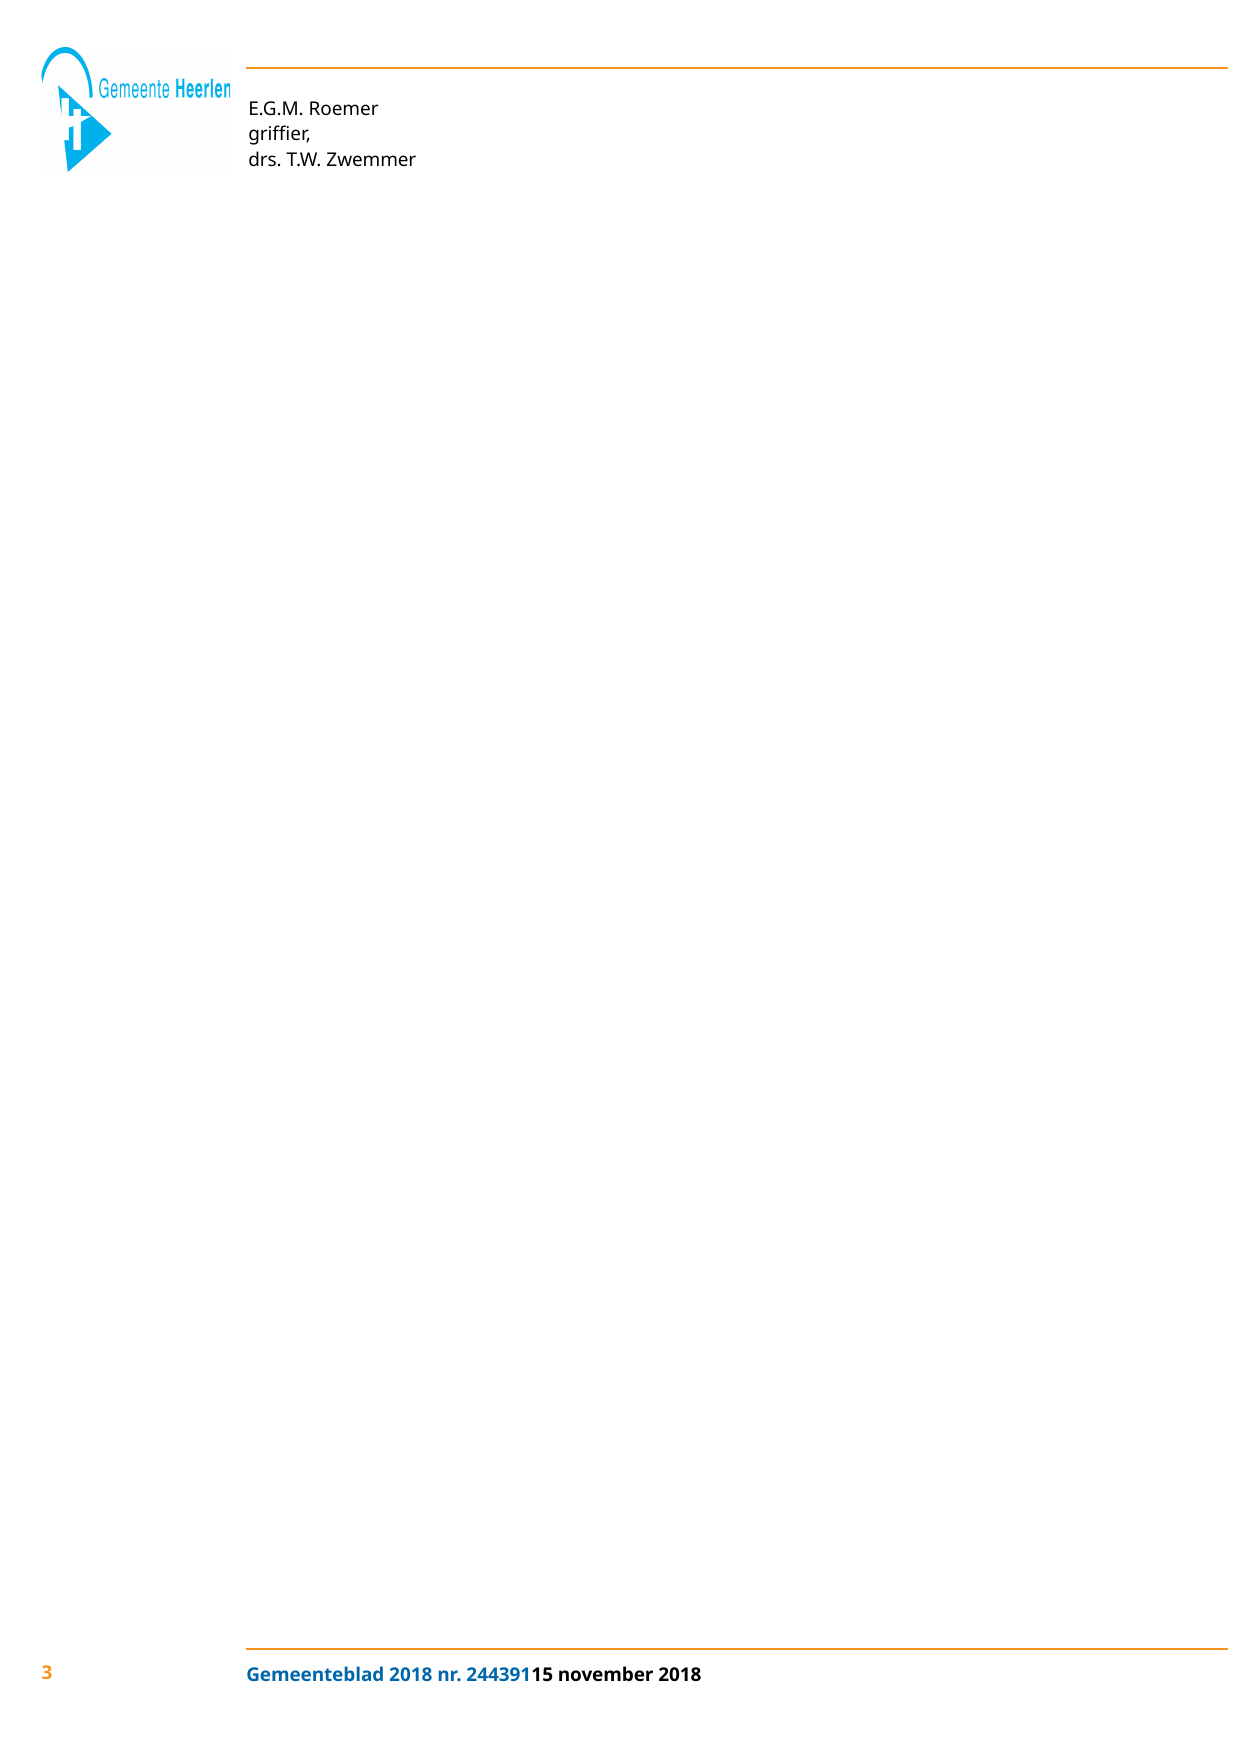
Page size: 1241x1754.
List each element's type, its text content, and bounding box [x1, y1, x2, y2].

text griffier, [248, 121, 1152, 146]
text E.G.M. Roemer [248, 95, 1152, 121]
text drs. T.W. Zwemmer [248, 146, 1152, 172]
picture [41, 47, 231, 172]
picture [41, 47, 58, 70]
